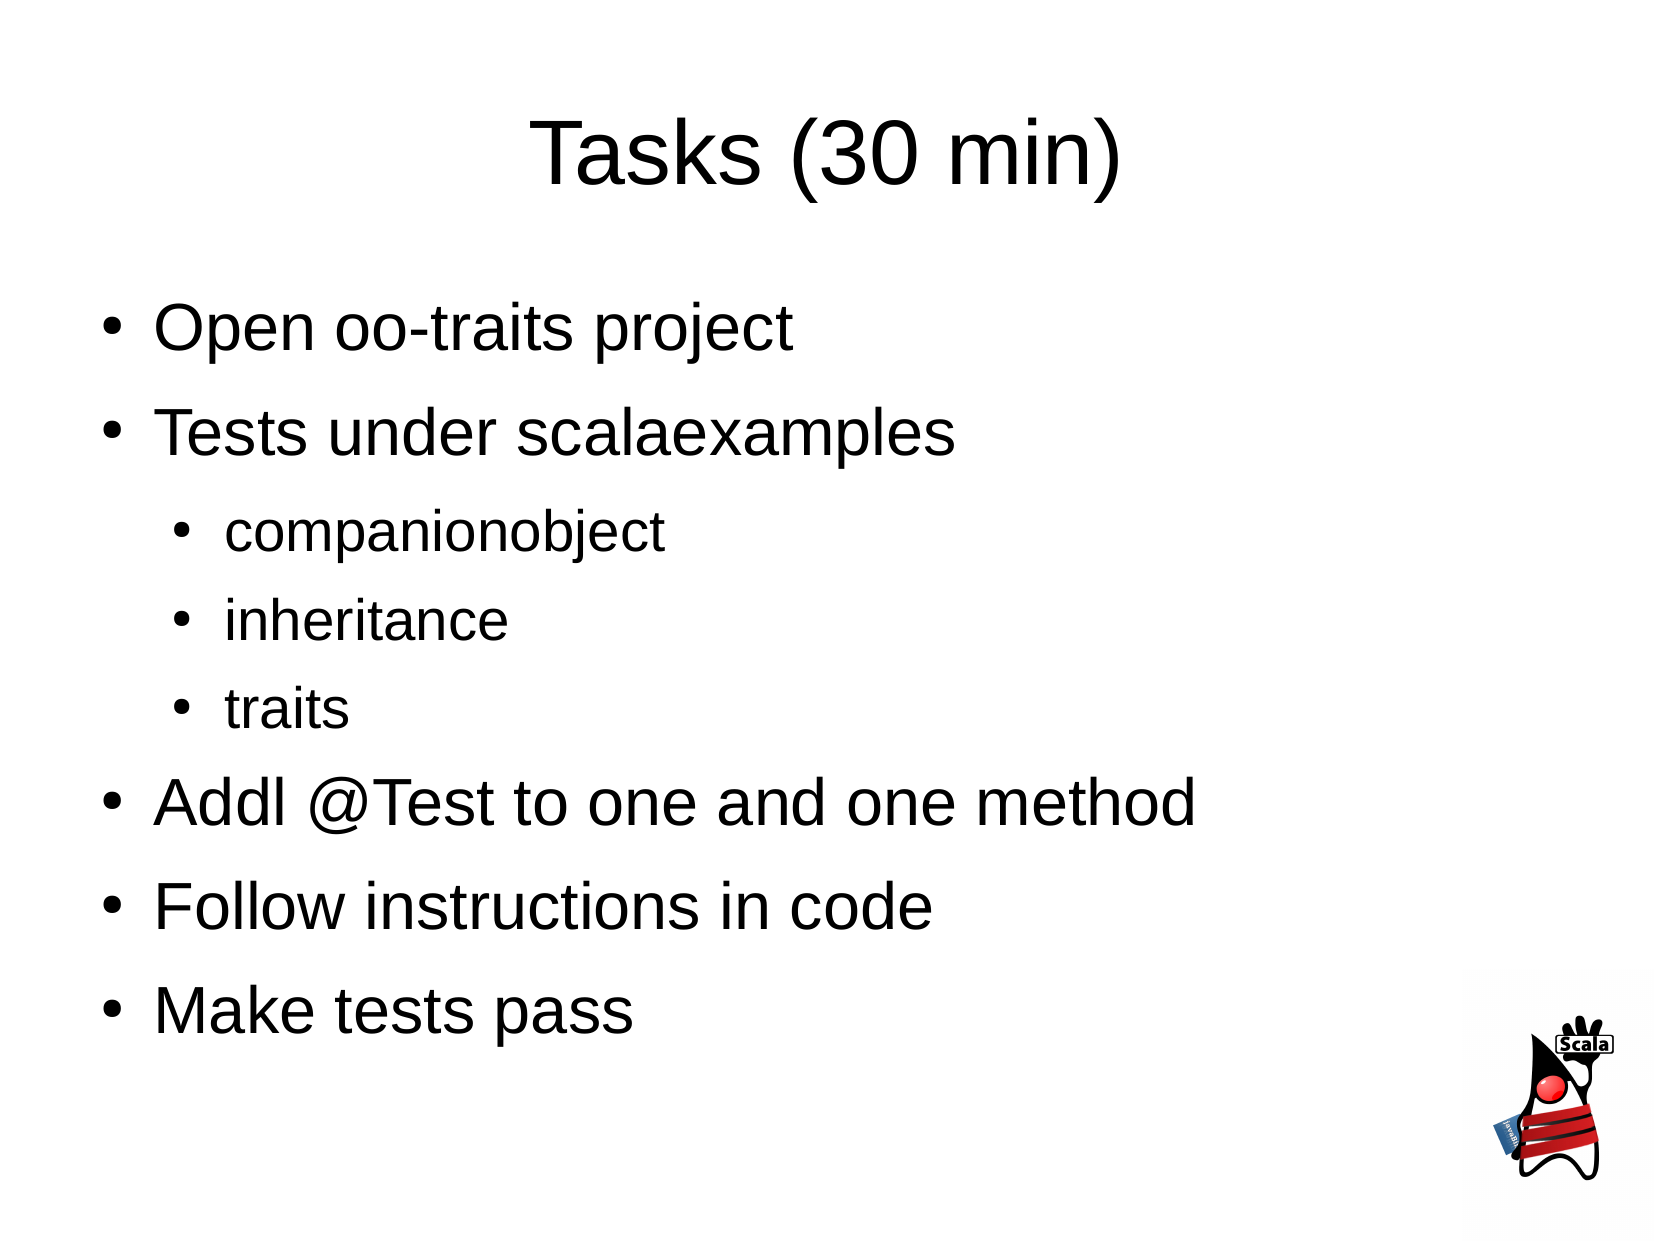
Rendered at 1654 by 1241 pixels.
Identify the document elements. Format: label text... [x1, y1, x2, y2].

list Open oo-traits project Tests under scalaexamples companionobject inheritance traits Addl @Test to one and one method Follow instructions in code Make tests pass [82, 290, 1571, 1109]
title Tasks (30 min) [82, 49, 1571, 257]
picture [1462, 969, 1654, 1241]
